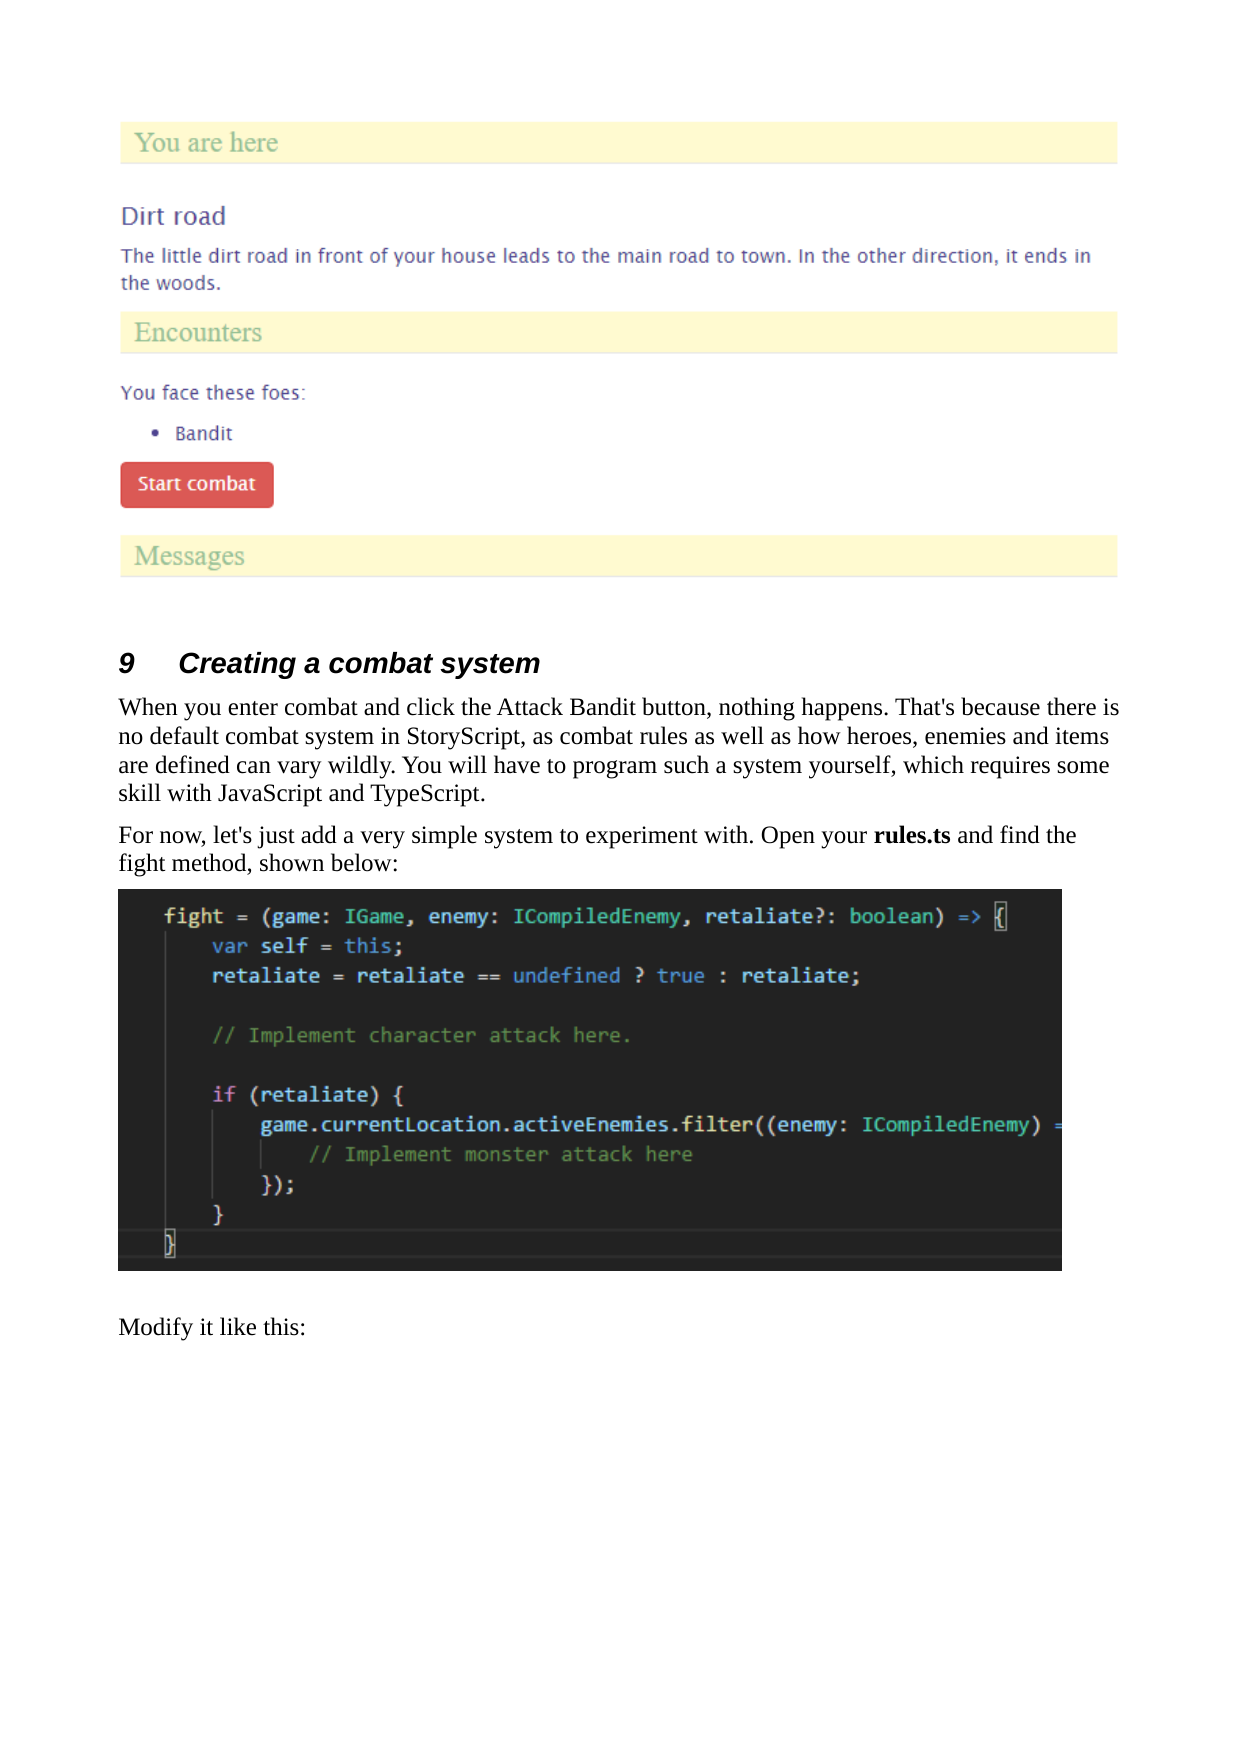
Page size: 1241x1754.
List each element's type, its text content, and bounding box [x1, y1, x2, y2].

text Modify it like this: [118, 1312, 1122, 1341]
subtitle Creating a combat system [118, 646, 1122, 680]
text For now, let's just add a very simple system to experiment with. Open your rules.ts and find the fight method, shown below: [118, 820, 1122, 877]
text When you enter combat and click the Attack Bandit button, nothing happens. That's because there is no default combat system in StoryScript, as combat rules as well as how heroes, enemies and items are defined can vary wildly. You will have to program such a system yourself, which requires some skill with JavaScript and TypeScript. [118, 692, 1122, 807]
